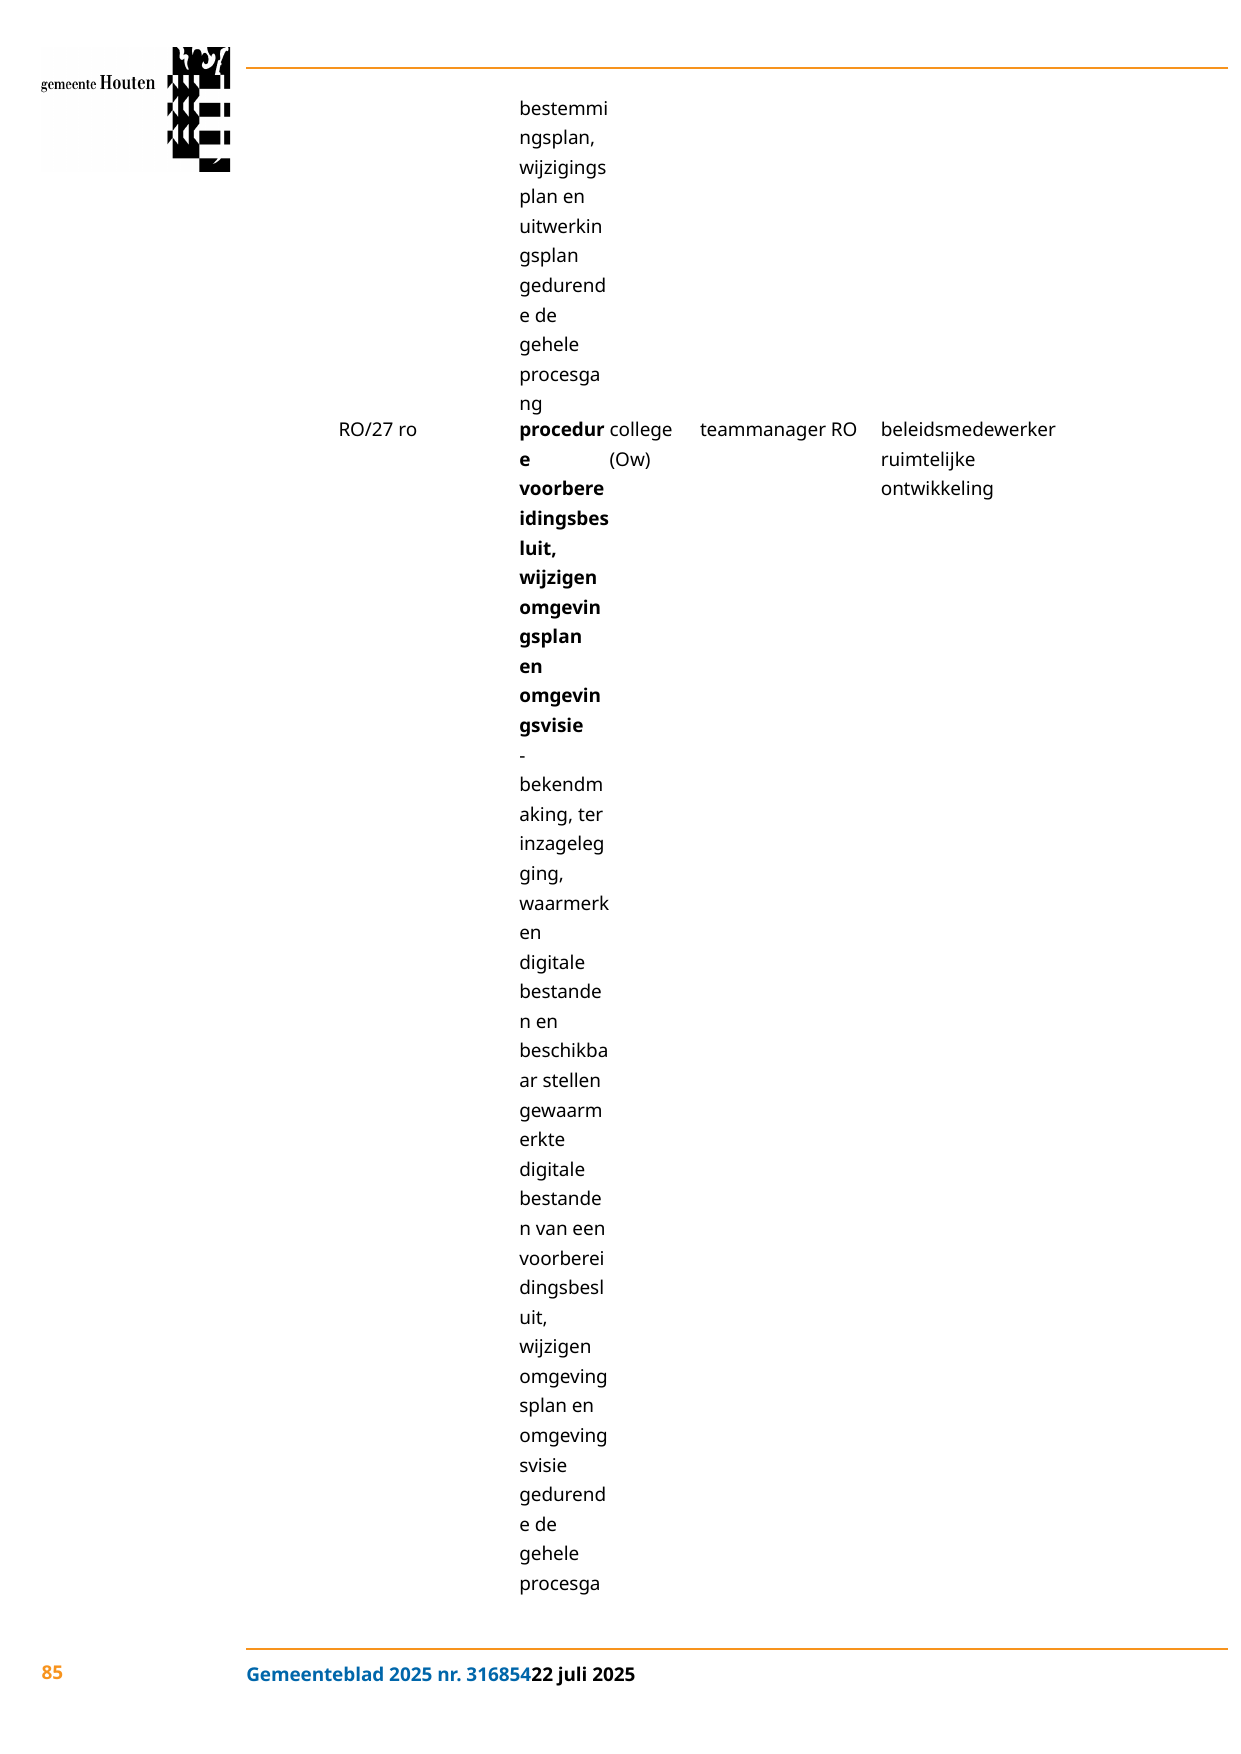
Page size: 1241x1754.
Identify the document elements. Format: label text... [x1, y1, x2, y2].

table_cell college (Ow) [609, 416, 700, 1596]
table_cell [248, 416, 338, 1596]
table_cell [1061, 95, 1152, 416]
table_cell [338, 95, 519, 416]
table_cell [248, 95, 338, 416]
table_cell [881, 95, 1061, 416]
table_cell procedure voorbereidingsbesluit, wijzigen omgevingsplan en omgevingsvisie - bekendmaking, ter inzagelegging, waarmerken digitale bestanden en beschikbaar stellen gewaarmerkte digitale bestanden van een voorbereidingsbesluit, wijzigen omgevingsplan en omgevingsvisie gedurende de gehele procesga [519, 416, 609, 1596]
table_cell RO/27 ro [338, 416, 519, 1596]
table_cell [609, 95, 700, 416]
table_cell [700, 95, 881, 416]
picture [41, 47, 231, 172]
table_cell beleidsmedewerker ruimtelijke ontwikkeling [881, 416, 1061, 1596]
table_cell teammanager RO [700, 416, 881, 1596]
table_cell [1061, 416, 1152, 1596]
table_cell bestemmingsplan, wijzigingsplan en uitwerkingsplan gedurende de gehele procesgang [519, 95, 609, 416]
